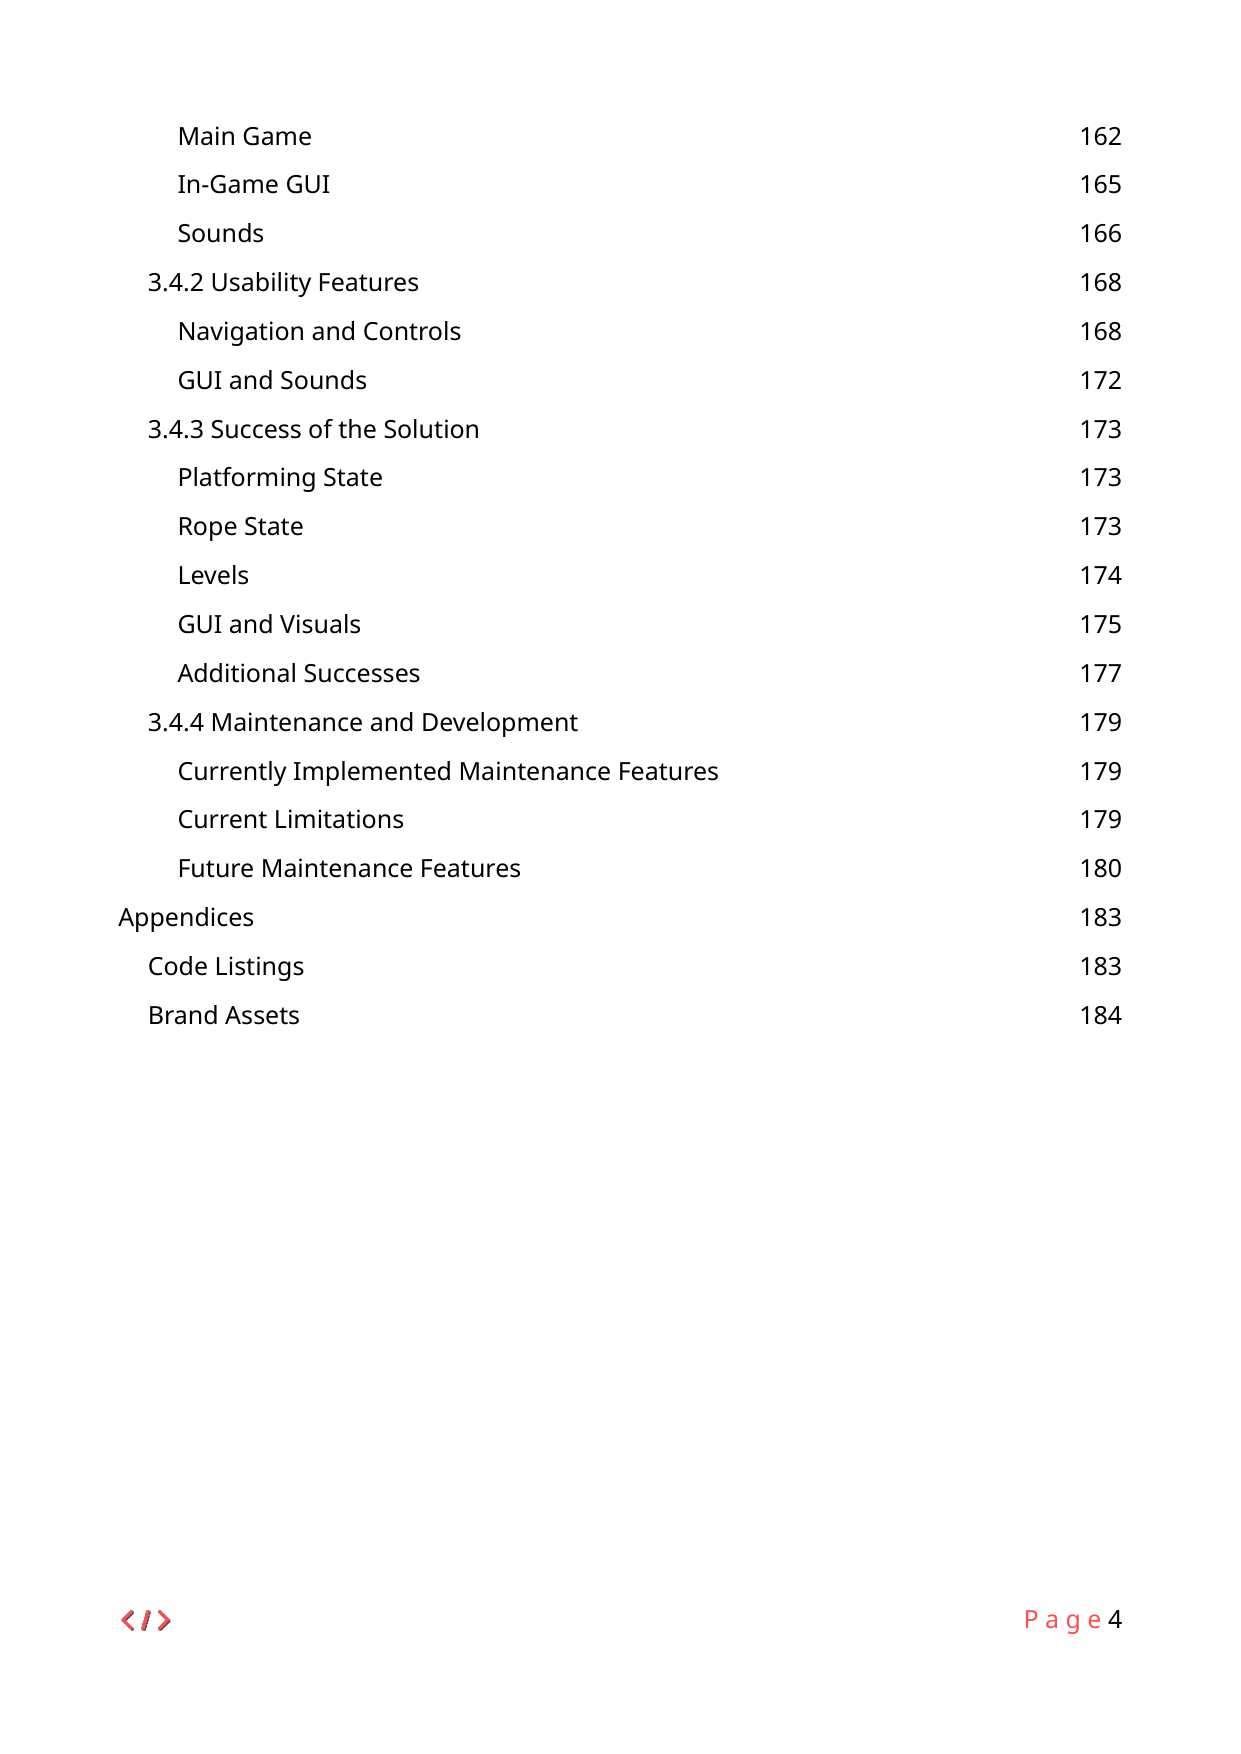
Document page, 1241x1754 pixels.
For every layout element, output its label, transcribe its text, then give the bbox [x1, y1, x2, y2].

text Main Game 162 [177, 118, 1122, 152]
text 3.4.4 Maintenance and Development 179 [148, 704, 1122, 738]
text Levels 174 [177, 558, 1122, 592]
text Navigation and Controls 168 [177, 313, 1122, 348]
text In-Game GUI 165 [177, 167, 1122, 201]
picture [116, 1591, 175, 1649]
text Code Listings 183 [148, 949, 1122, 983]
text 3.4.2 Usability Features 168 [148, 265, 1122, 299]
text Additional Successes 177 [177, 656, 1122, 689]
text Future Maintenance Features 180 [177, 851, 1122, 885]
text GUI and Sounds 172 [177, 362, 1122, 396]
text Brand Assets 184 [148, 997, 1122, 1032]
text Rope State 173 [177, 509, 1122, 543]
text Current Limitations 179 [177, 802, 1122, 836]
text Currently Implemented Maintenance Features 179 [177, 753, 1122, 787]
text Platforming State 173 [177, 460, 1122, 494]
text Appendices 183 [118, 900, 1122, 934]
text Sounds 166 [177, 216, 1122, 250]
text GUI and Visuals 175 [177, 607, 1122, 641]
text 3.4.3 Success of the Solution 173 [148, 411, 1122, 445]
